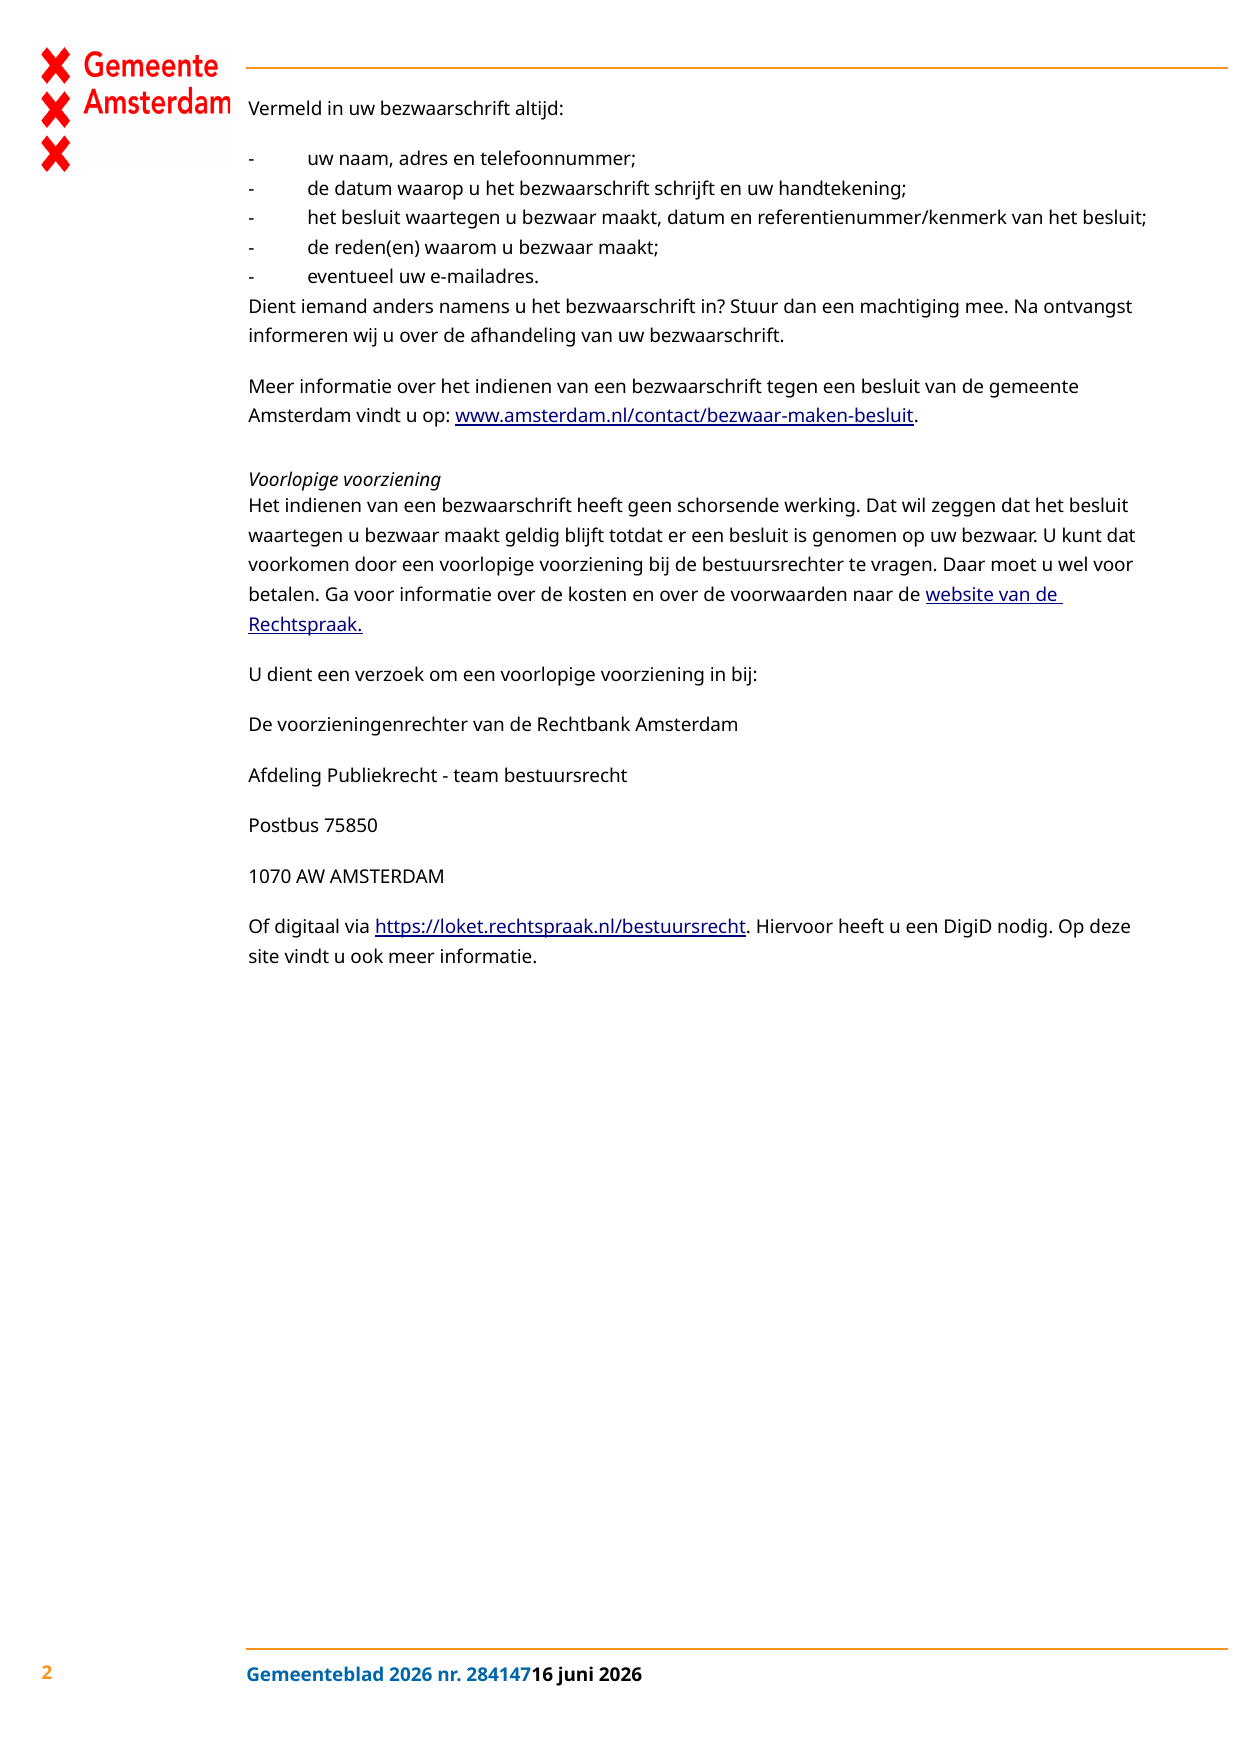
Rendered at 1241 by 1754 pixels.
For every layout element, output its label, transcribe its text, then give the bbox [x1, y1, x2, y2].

text Voorlopige voorziening [248, 467, 1152, 492]
text Meer informatie over het indienen van een bezwaarschrift tegen een besluit van de gemeente Amsterdam vindt u op: www.amsterdam.nl/contact/bezwaar-maken-besluit. [248, 373, 1152, 428]
text De voorzieningenrechter van de Rechtbank Amsterdam [248, 712, 1152, 737]
picture [41, 47, 231, 172]
text Of digitaal via https://loket.rechtspraak.nl/bestuursrecht. Hiervoor heeft u een DigiD nodig. Op deze site vindt u ook meer informatie. [248, 913, 1152, 968]
text Dient iemand anders namens u het bezwaarschrift in? Stuur dan een machtiging mee. Na ontvangst informeren wij u over de afhandeling van uw bezwaarschrift. [248, 293, 1152, 348]
text Het indienen van een bezwaarschrift heeft geen schorsende werking. Dat wil zeggen dat het besluit waartegen u bezwaar maakt geldig blijft totdat er een besluit is genomen op uw bezwaar. U kunt dat voorkomen door een voorlopige voorziening bij de bestuursrechter te vragen. Daar moet u wel voor betalen. Ga voor informatie over de kosten en over de voorwaarden naar de website van de Rechtspraak. [248, 492, 1152, 636]
list het besluit waartegen u bezwaar maakt, datum en referentienummer/kenmerk van het besluit; [248, 204, 1152, 230]
list uw naam, adres en telefoonnummer; [248, 145, 1152, 171]
text Postbus 75850 [248, 812, 1152, 838]
list eventueel uw e-mailadres. [248, 263, 1152, 289]
text U dient een verzoek om een voorlopige voorziening in bij: [248, 661, 1152, 687]
text 1070 AW AMSTERDAM [248, 863, 1152, 888]
text Vermeld in uw bezwaarschrift altijd: [248, 95, 1152, 121]
list de reden(en) waarom u bezwaar maakt; [248, 234, 1152, 260]
list de datum waarop u het bezwaarschrift schrijft en uw handtekening; [248, 175, 1152, 201]
text Afdeling Publiekrecht - team bestuursrecht [248, 762, 1152, 788]
